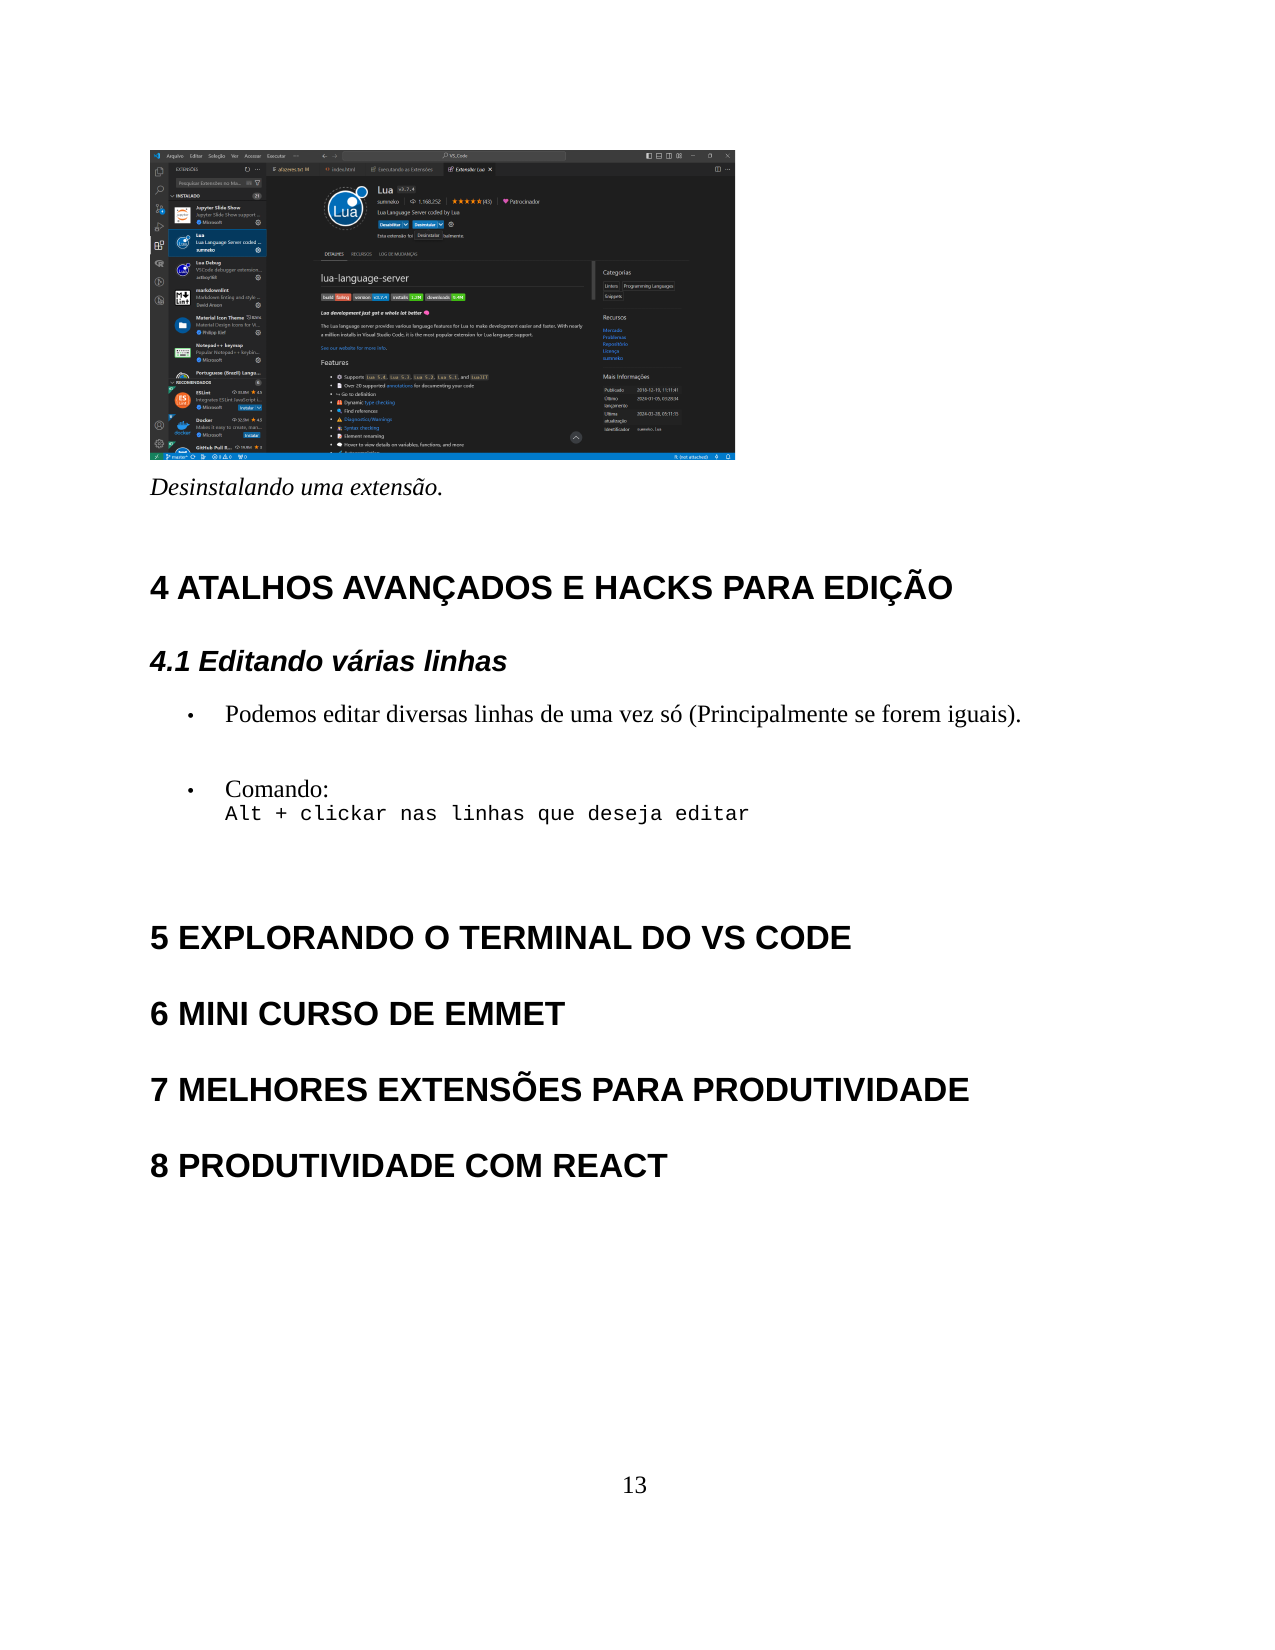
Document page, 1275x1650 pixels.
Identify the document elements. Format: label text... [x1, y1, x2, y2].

subtitle 5 EXPLORANDO O TERMINAL DO VS CODE [150, 918, 1125, 957]
subtitle 4 ATALHOS AVANÇADOS E HACKS PARA EDIÇÃO [150, 567, 1125, 606]
subtitle 7 MELHORES EXTENSÕES PARA PRODUTIVIDADE [150, 1070, 1125, 1109]
subtitle 6 MINI CURSO DE EMMET [150, 994, 1125, 1033]
picture [150, 150, 736, 460]
list Podemos editar diversas linhas de uma vez só (Principalmente se forem iguais). [187, 699, 1125, 756]
subtitle 8 PRODUTIVIDADE COM REACT [150, 1146, 1125, 1185]
subtitle 4.1 Editando várias linhas [150, 644, 1125, 677]
text Desinstalando uma extensão. [150, 472, 1125, 501]
list Comando: Alt + clickar nas linhas que deseja editar [187, 774, 1125, 855]
